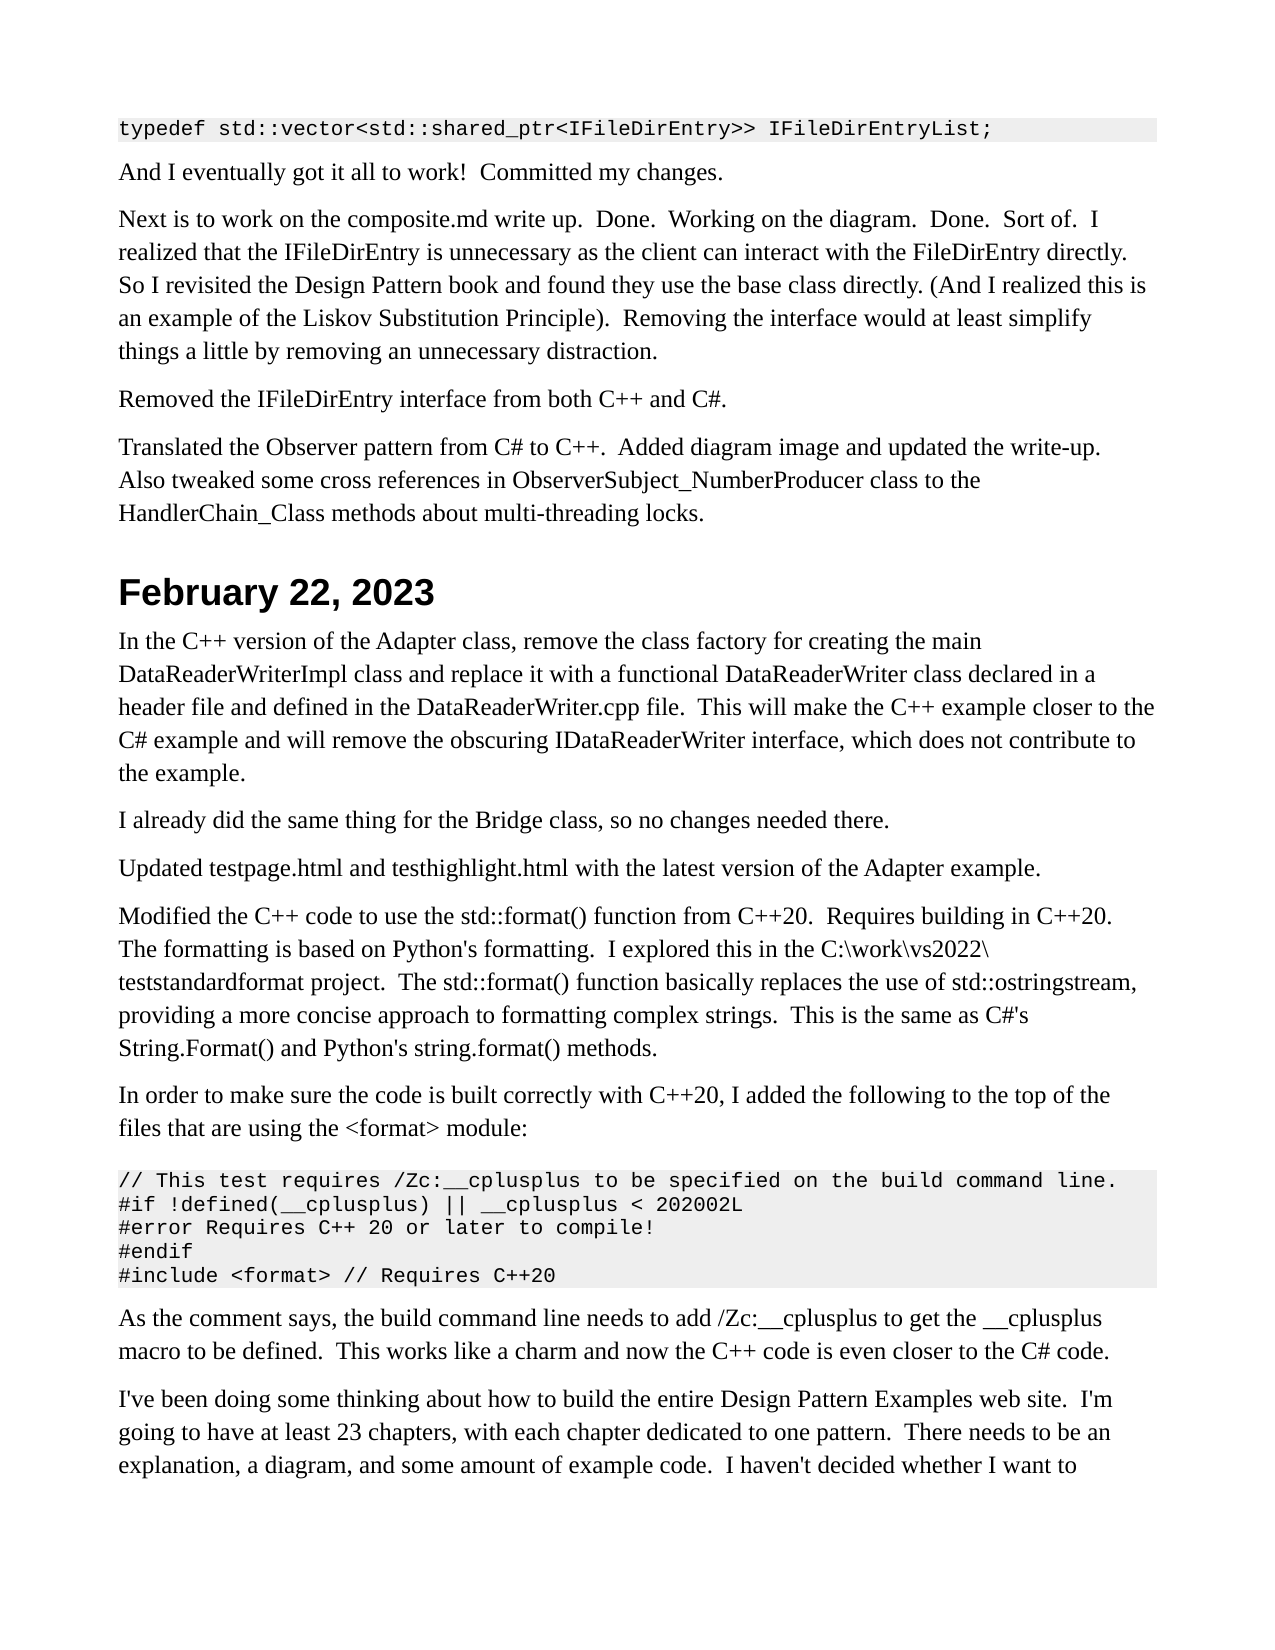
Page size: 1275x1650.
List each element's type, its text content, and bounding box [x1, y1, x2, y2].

text Modified the C++ code to use the std::format() function from C++20. Requires building in C++20. The formatting is based on Python's formatting. I explored this in the C:\work\vs2022\teststandardformat project. The std::format() function basically replaces the use of std::ostringstream, providing a more concise approach to formatting complex strings. This is the same as C#'s String.Format() and Python's string.format() methods. [118, 901, 1157, 1062]
text typedef std::vector<std::shared_ptr<IFileDirEntry>> IFileDirEntryList; [118, 118, 1157, 142]
text // This test requires /Zc:__cplusplus to be specified on the build command line. [118, 1170, 1157, 1194]
text #if !defined(__cplusplus) || __cplusplus < 202002L [118, 1194, 1157, 1217]
text In the C++ version of the Adapter class, remove the class factory for creating the main DataReaderWriterImpl class and replace it with a functional DataReaderWriter class declared in a header file and defined in the DataReaderWriter.cpp file. This will make the C++ example closer to the C# example and will remove the obscuring IDataReaderWriter interface, which does not contribute to the example. [118, 626, 1157, 787]
text Updated testpage.html and testhighlight.html with the latest version of the Adapter example. [118, 853, 1157, 882]
text Next is to work on the composite.md write up. Done. Working on the diagram. Done. Sort of. I realized that the IFileDirEntry is unnecessary as the client can interact with the FileDirEntry directly. So I revisited the Design Pattern book and found they use the base class directly. (And I realized this is an example of the Liskov Substitution Principle). Removing the interface would at least simplify things a little by removing an unnecessary distraction. [118, 204, 1157, 365]
text Removed the IFileDirEntry interface from both C++ and C#. [118, 384, 1157, 413]
text As the comment says, the build command line needs to add /Zc:__cplusplus to get the __cplusplus macro to be defined. This works like a charm and now the C++ code is even closer to the C# code. [118, 1303, 1157, 1365]
text I already did the same thing for the Bridge class, so no changes needed there. [118, 806, 1157, 834]
text #include <format> // Requires C++20 [118, 1265, 1157, 1288]
text #endif [118, 1241, 1157, 1265]
text I've been doing some thinking about how to build the entire Design Pattern Examples web site. I'm going to have at least 23 chapters, with each chapter dedicated to one pattern. There needs to be an explanation, a diagram, and some amount of example code. I haven't decided whether I want to [118, 1384, 1157, 1479]
text And I eventually got it all to work! Committed my changes. [118, 157, 1157, 186]
text Translated the Observer pattern from C# to C++. Added diagram image and updated the write-up. Also tweaked some cross references in ObserverSubject_NumberProducer class to the HandlerChain_Class methods about multi-threading locks. [118, 432, 1157, 526]
text #error Requires C++ 20 or later to compile! [118, 1217, 1157, 1241]
text In order to make sure the code is built correctly with C++20, I added the following to the top of the files that are using the <format> module: [118, 1081, 1157, 1142]
subtitle February 22, 2023 [118, 570, 1157, 613]
